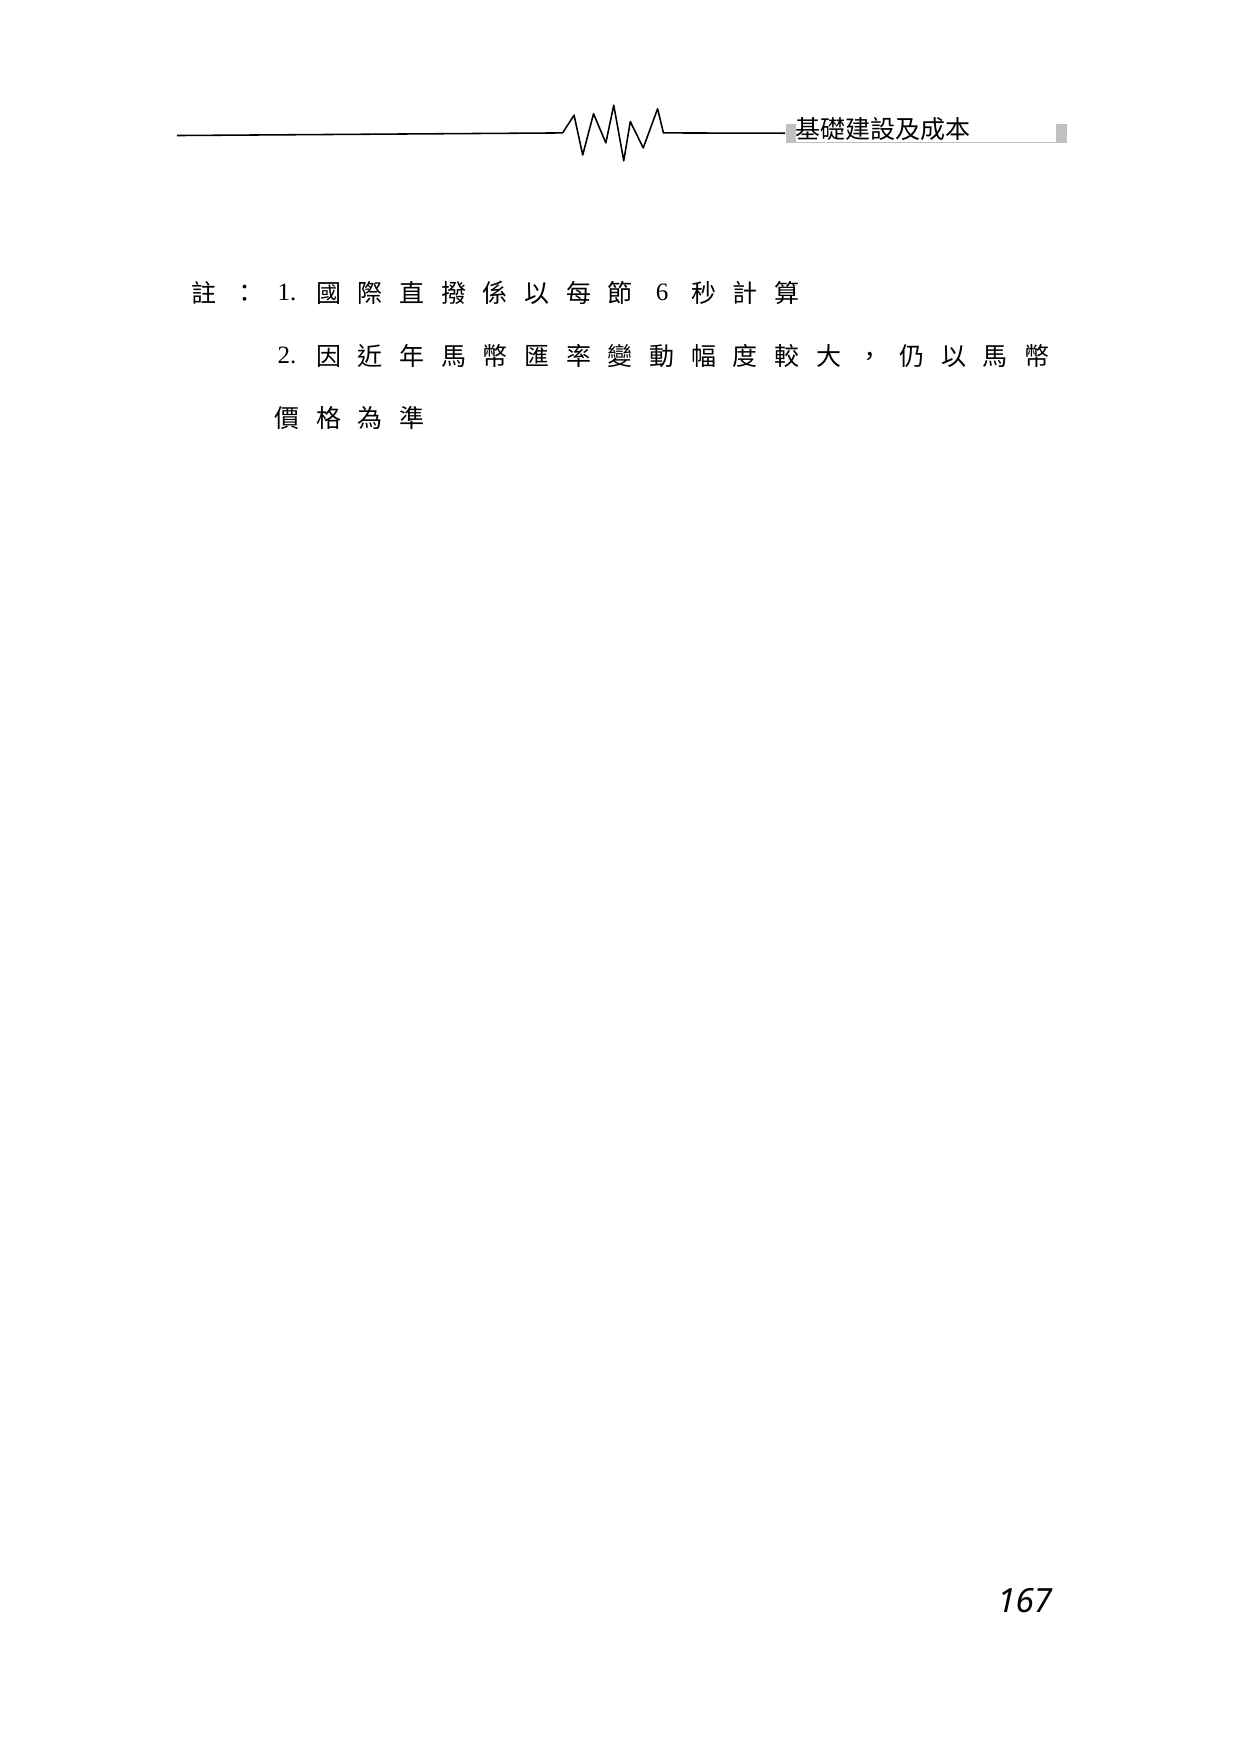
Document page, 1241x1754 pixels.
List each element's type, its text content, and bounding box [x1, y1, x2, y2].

text 註：1.國際直撥係以每節6秒計算 [183, 250, 1058, 313]
text 2.因近年馬幣匯率變動幅度較大，仍以馬幣價格為準 [183, 313, 1058, 438]
